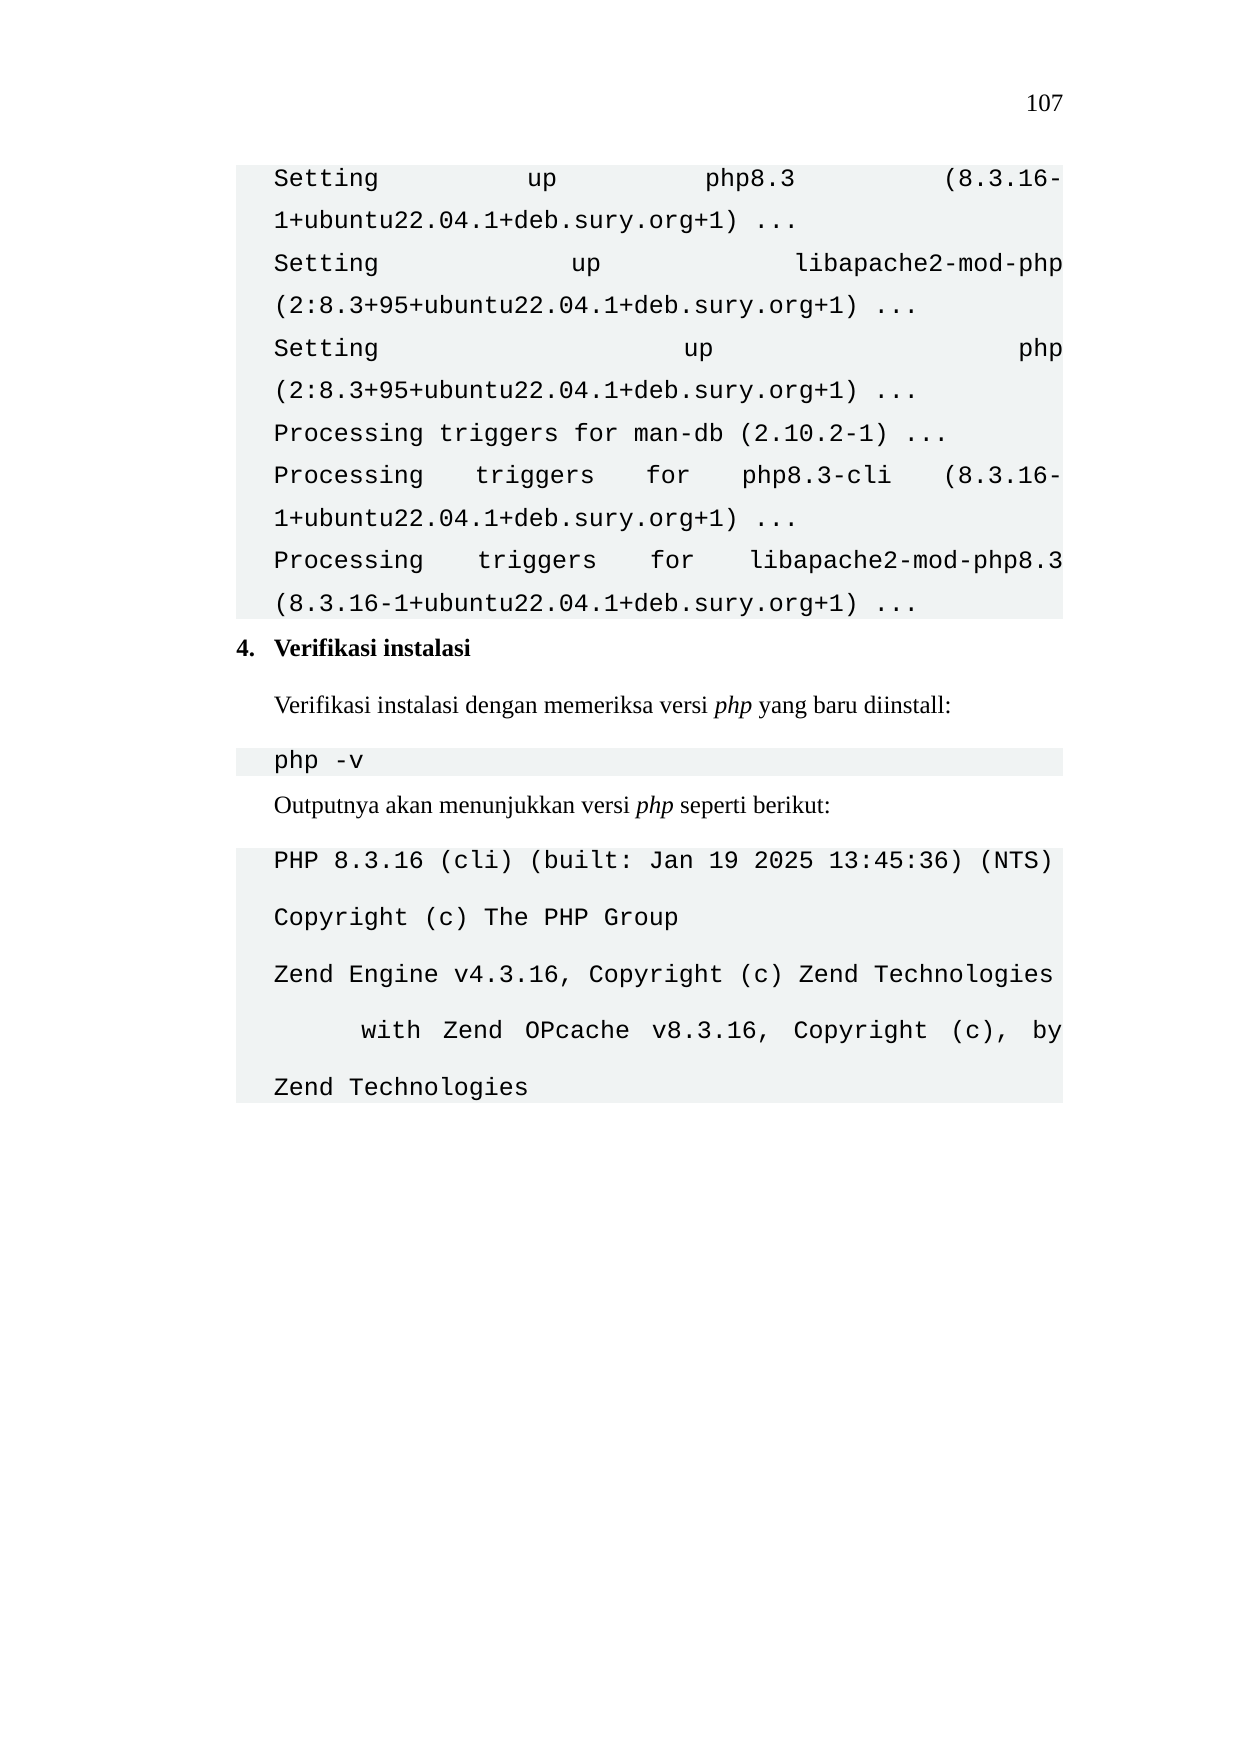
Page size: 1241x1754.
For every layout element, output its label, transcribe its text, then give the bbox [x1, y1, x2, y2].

list Processing triggers for libapache2-mod-php8.3 (8.3.16-1+ubuntu22.04.1+deb.sury.org+1) ... [236, 548, 1063, 619]
list Processing triggers for man-db (2.10.2-1) ... [236, 420, 1063, 449]
list Verifikasi instalasi dengan memeriksa versi php yang baru diinstall: [236, 690, 1063, 719]
list with Zend OPcache v8.3.16, Copyright (c), by Zend Technologies [236, 1018, 1063, 1103]
list Setting up php (2:8.3+95+ubuntu22.04.1+deb.sury.org+1) ... [236, 335, 1063, 406]
list Copyright (c) The PHP Group [236, 904, 1063, 933]
list Zend Engine v4.3.16, Copyright (c) Zend Technologies [236, 961, 1063, 989]
list Outputnya akan menunjukkan versi php seperti berikut: [236, 790, 1063, 819]
list Setting up php8.3 (8.3.16-1+ubuntu22.04.1+deb.sury.org+1) ... [236, 165, 1063, 236]
list php -v [236, 748, 1063, 776]
list Setting up libapache2-mod-php (2:8.3+95+ubuntu22.04.1+deb.sury.org+1) ... [236, 250, 1063, 321]
list Processing triggers for php8.3-cli (8.3.16-1+ubuntu22.04.1+deb.sury.org+1) ... [236, 463, 1063, 534]
list Verifikasi instalasi [236, 633, 1063, 662]
list PHP 8.3.16 (cli) (built: Jan 19 2025 13:45:36) (NTS) [236, 848, 1063, 876]
